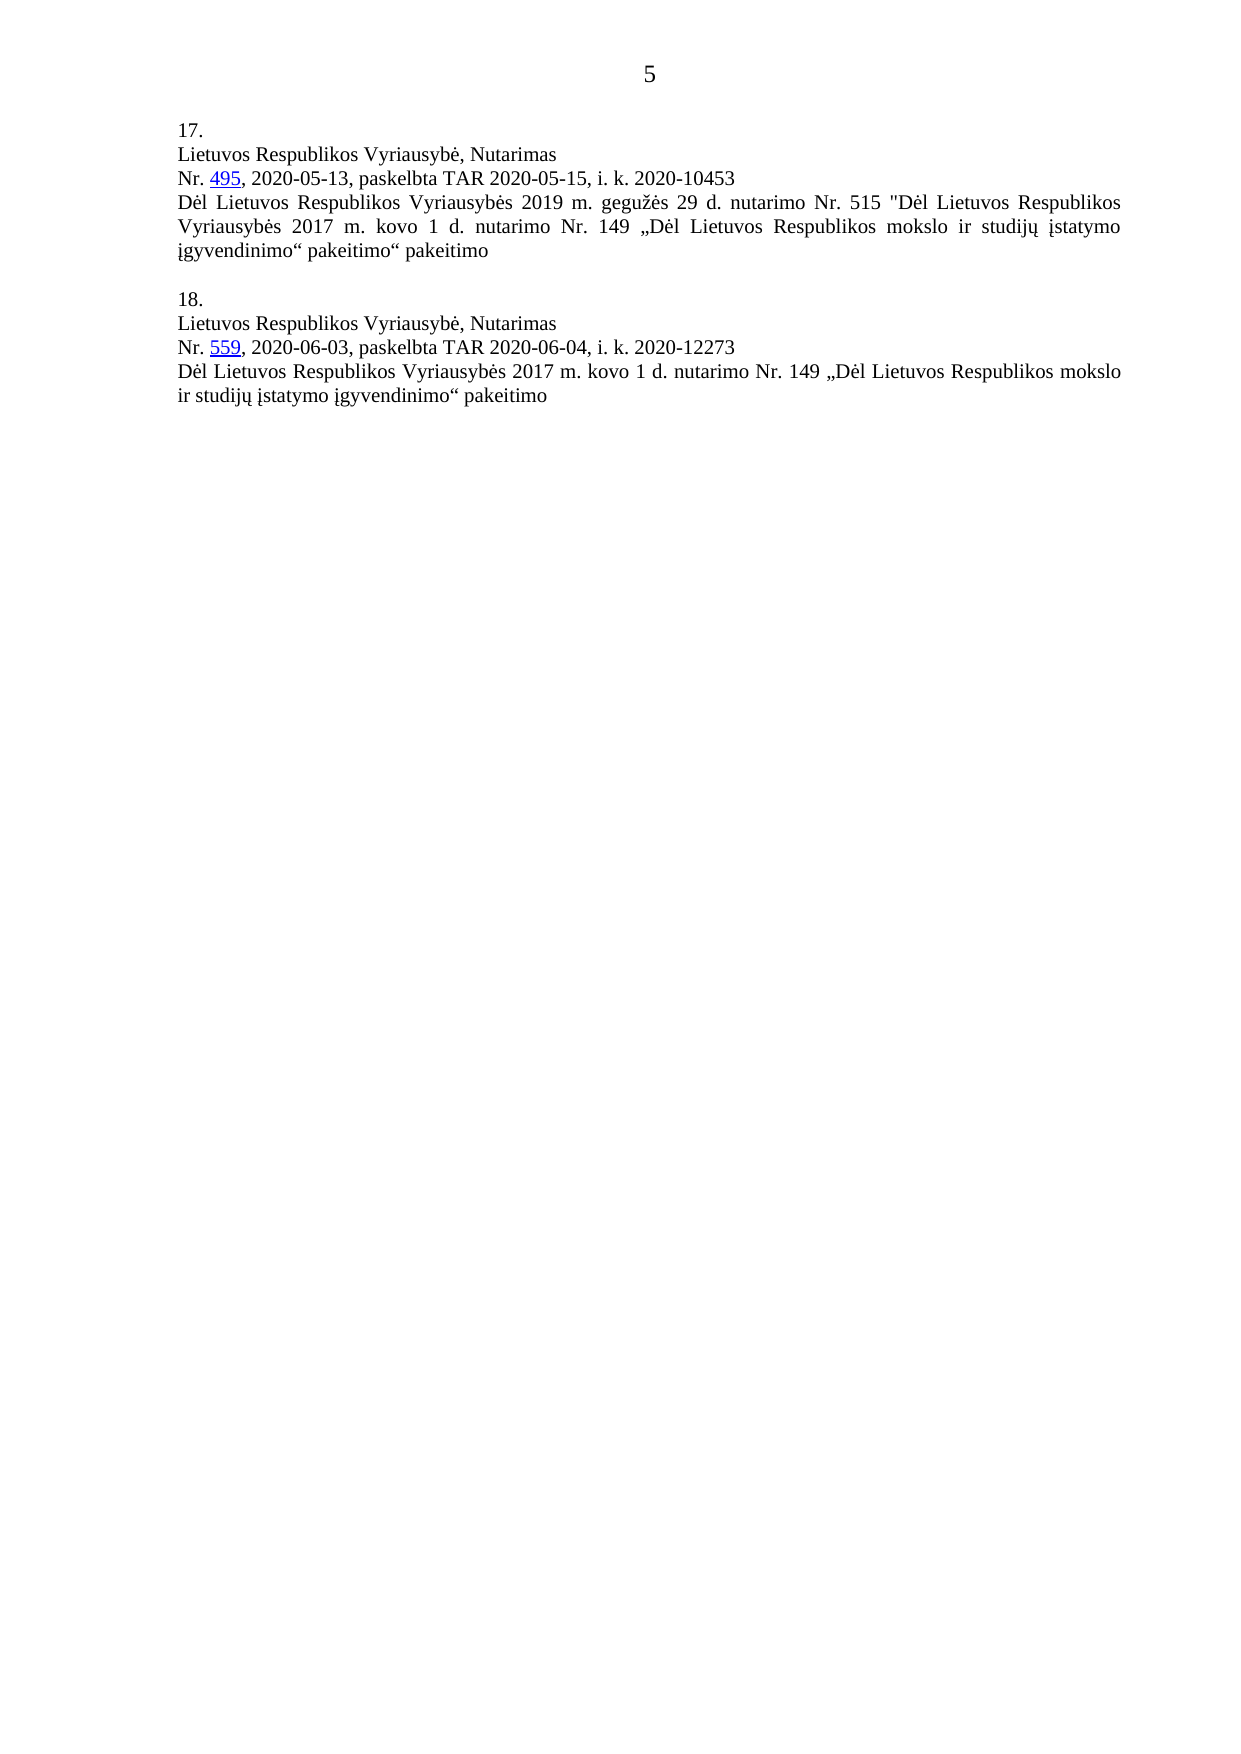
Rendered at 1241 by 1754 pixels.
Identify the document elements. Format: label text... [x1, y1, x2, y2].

text Nr. 495, 2020-05-13, paskelbta TAR 2020-05-15, i. k. 2020-10453 [177, 166, 1122, 190]
text Dėl Lietuvos Respublikos Vyriausybės 2017 m. kovo 1 d. nutarimo Nr. 149 „Dėl Lietuvos Respublikos mokslo ir studijų įstatymo įgyvendinimo“ pakeitimo [177, 359, 1122, 407]
text Lietuvos Respublikos Vyriausybė, Nutarimas [177, 142, 1122, 166]
text Dėl Lietuvos Respublikos Vyriausybės 2019 m. gegužės 29 d. nutarimo Nr. 515 "Dėl Lietuvos Respublikos Vyriausybės 2017 m. kovo 1 d. nutarimo Nr. 149 „Dėl Lietuvos Respublikos mokslo ir studijų įstatymo įgyvendinimo“ pakeitimo“ pakeitimo [177, 190, 1122, 262]
text Lietuvos Respublikos Vyriausybė, Nutarimas [177, 311, 1122, 335]
text 18. [177, 287, 1122, 311]
text 17. [177, 118, 1122, 142]
text Nr. 559, 2020-06-03, paskelbta TAR 2020-06-04, i. k. 2020-12273 [177, 335, 1122, 359]
